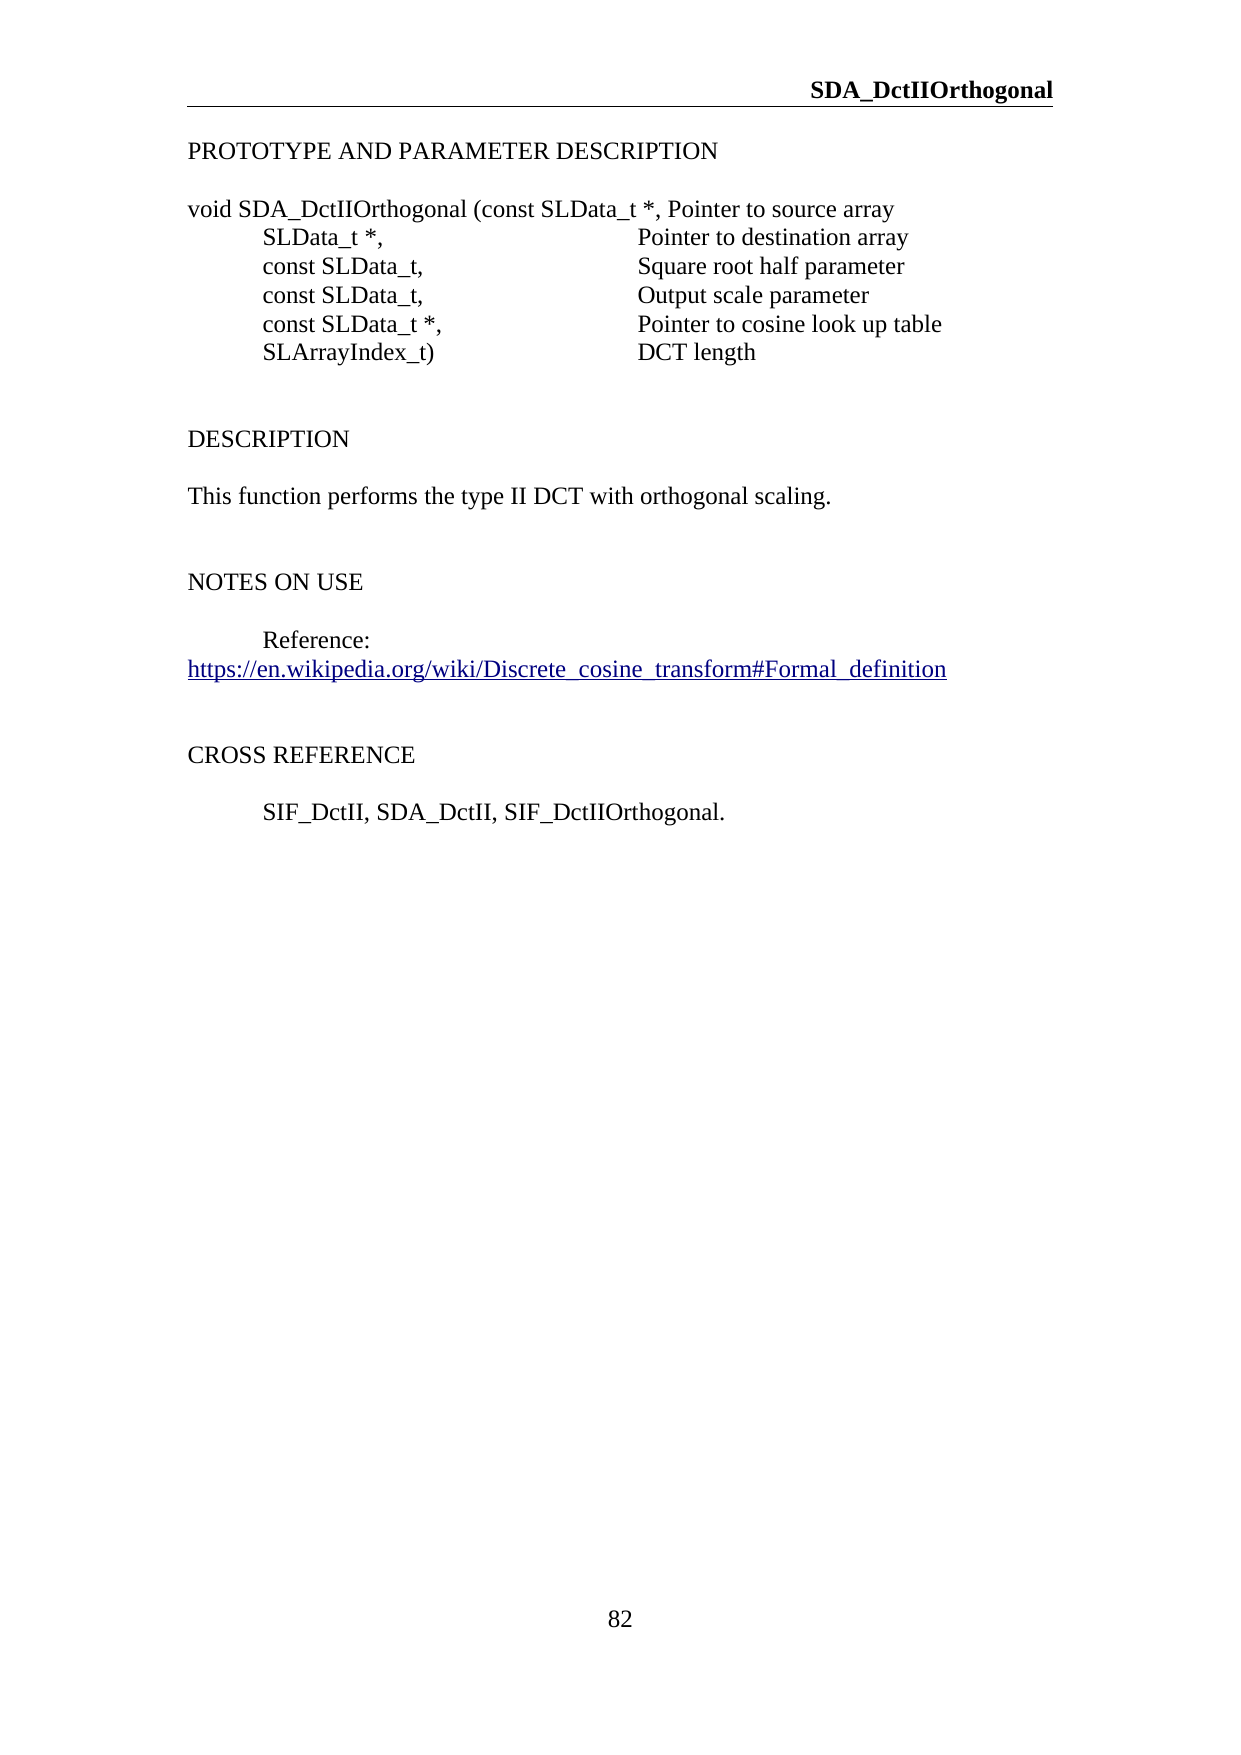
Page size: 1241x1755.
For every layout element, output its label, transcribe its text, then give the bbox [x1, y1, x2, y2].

text DESCRIPTION [187, 424, 1053, 452]
text SLData_t *, Pointer to destination array [187, 222, 1053, 251]
text CROSS REFERENCE [187, 740, 1053, 769]
text PROTOTYPE AND PARAMETER DESCRIPTION [187, 136, 1053, 165]
text SLArrayIndex_t) DCT length [187, 337, 1053, 366]
text const SLData_t, Square root half parameter [187, 251, 1053, 280]
text const SLData_t *, Pointer to cosine look up table [187, 309, 1053, 337]
text Reference: https://en.wikipedia.org/wiki/Discrete_cosine_transform#Formal_definition [187, 625, 1053, 682]
text This function performs the type II DCT with orthogonal scaling. [187, 481, 1053, 510]
text NOTES ON USE [187, 567, 1053, 596]
text SIF_DctII, SDA_DctII, SIF_DctIIOrthogonal. [187, 797, 1053, 826]
text void SDA_DctIIOrthogonal (const SLData_t *, Pointer to source array [187, 194, 1053, 222]
text const SLData_t, Output scale parameter [187, 280, 1053, 309]
subtitle SDA_DctIIOrthogonal [187, 75, 1053, 106]
